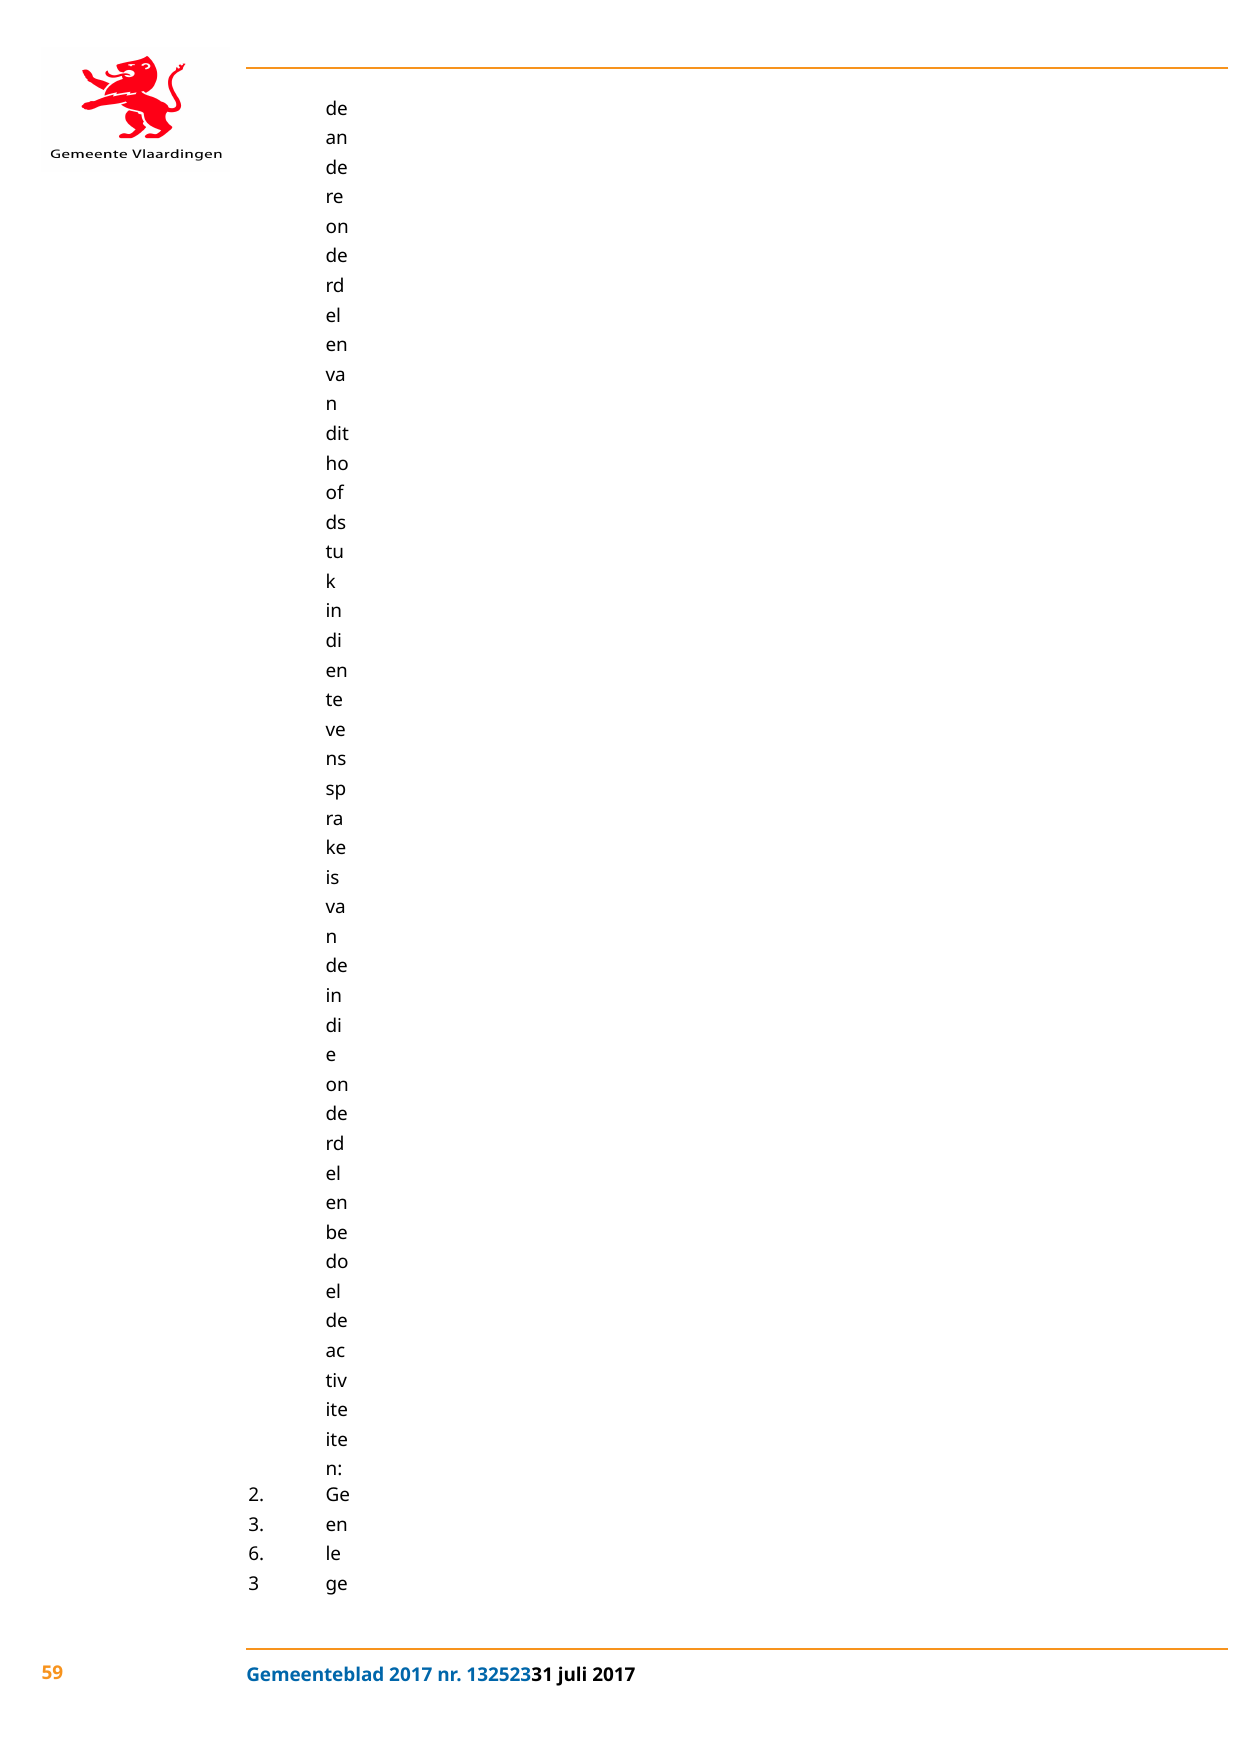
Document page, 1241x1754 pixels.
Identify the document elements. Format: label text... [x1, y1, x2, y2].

table_cell de andere onderdelen van dit hoofdstuk indien tevens sprake is van de in die onderdelen bedoelde activiteiten: [325, 95, 351, 1481]
table_cell [274, 1481, 299, 1596]
table_cell [351, 95, 377, 1481]
picture [41, 47, 231, 172]
table_cell Geen lege [325, 1481, 351, 1596]
table_cell [351, 1481, 377, 1596]
table_cell [403, 95, 429, 1481]
table_cell [248, 95, 274, 1481]
table_cell [300, 95, 325, 1481]
table_cell [274, 95, 299, 1481]
table_cell [377, 95, 403, 1481]
table_cell [377, 1481, 403, 1596]
table_cell 2.3.6.3 [248, 1481, 274, 1596]
table_cell [300, 1481, 325, 1596]
table_cell [403, 1481, 429, 1596]
